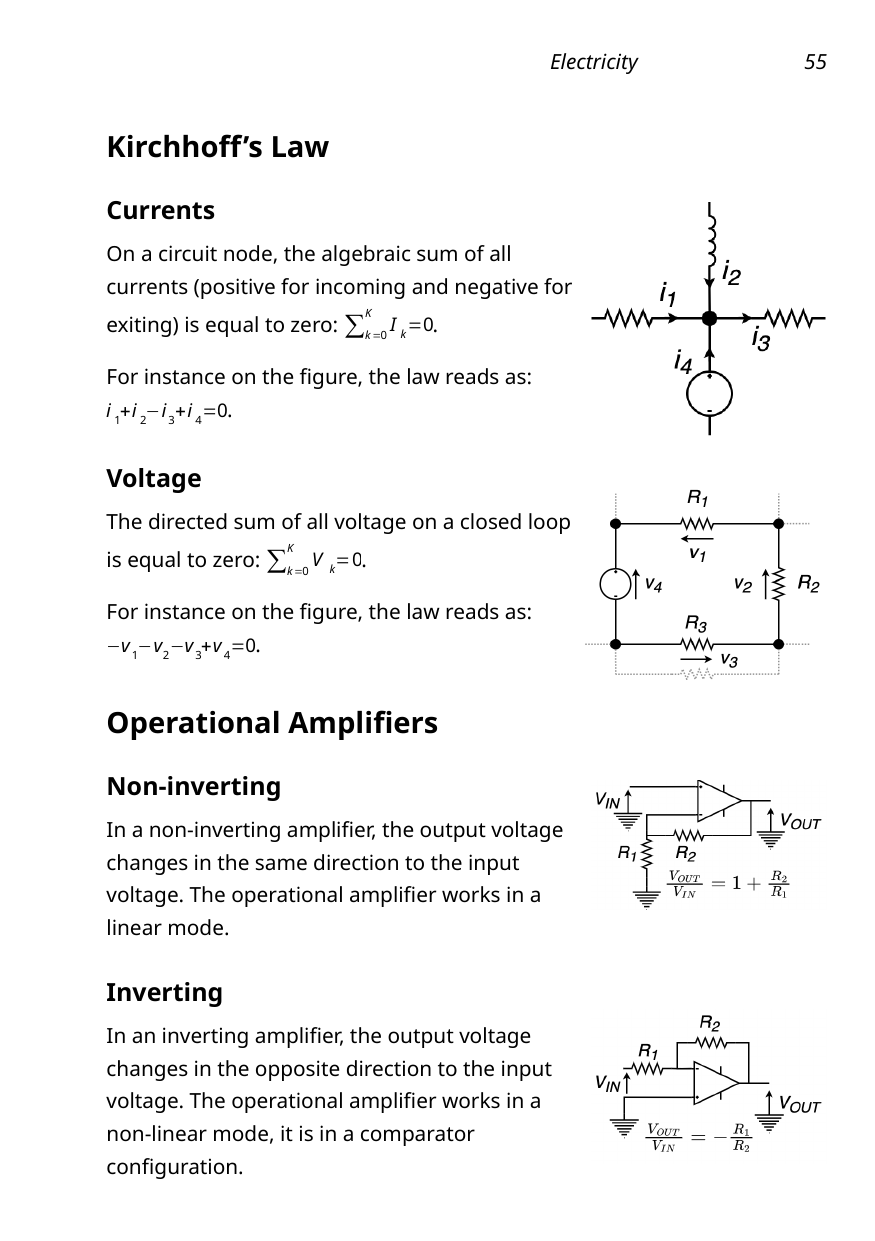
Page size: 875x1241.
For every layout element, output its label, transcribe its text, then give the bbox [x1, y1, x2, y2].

subtitle Kirchhoff’s Law [106, 126, 827, 166]
text For instance on the figure, the law reads as: . [106, 362, 590, 427]
picture [590, 780, 827, 910]
picture [590, 1009, 827, 1164]
text In a non-inverting amplifier, the output voltage changes in the same direction to the input voltage. The operational amplifier works in a linear mode. [106, 815, 827, 941]
text The directed sum of all voltage on a closed loop is equal to zero: . [106, 507, 584, 578]
text In an inverting amplifier, the output voltage changes in the opposite direction to the input voltage. The operational amplifier works in a non-linear mode, it is in a comparator configuration. [106, 1021, 827, 1180]
text On a circuit node, the algebraic sum of all currents (positive for incoming and negative for exiting) is equal to zero: . [106, 239, 590, 343]
subtitle Currents [106, 193, 827, 227]
subtitle Voltage [106, 461, 827, 494]
subtitle Non-inverting [106, 769, 827, 803]
picture [590, 200, 827, 436]
subtitle Operational Amplifiers [106, 702, 827, 742]
text For instance on the figure, the law reads as: . [106, 597, 584, 662]
subtitle Inverting [106, 975, 827, 1009]
picture [584, 481, 827, 680]
